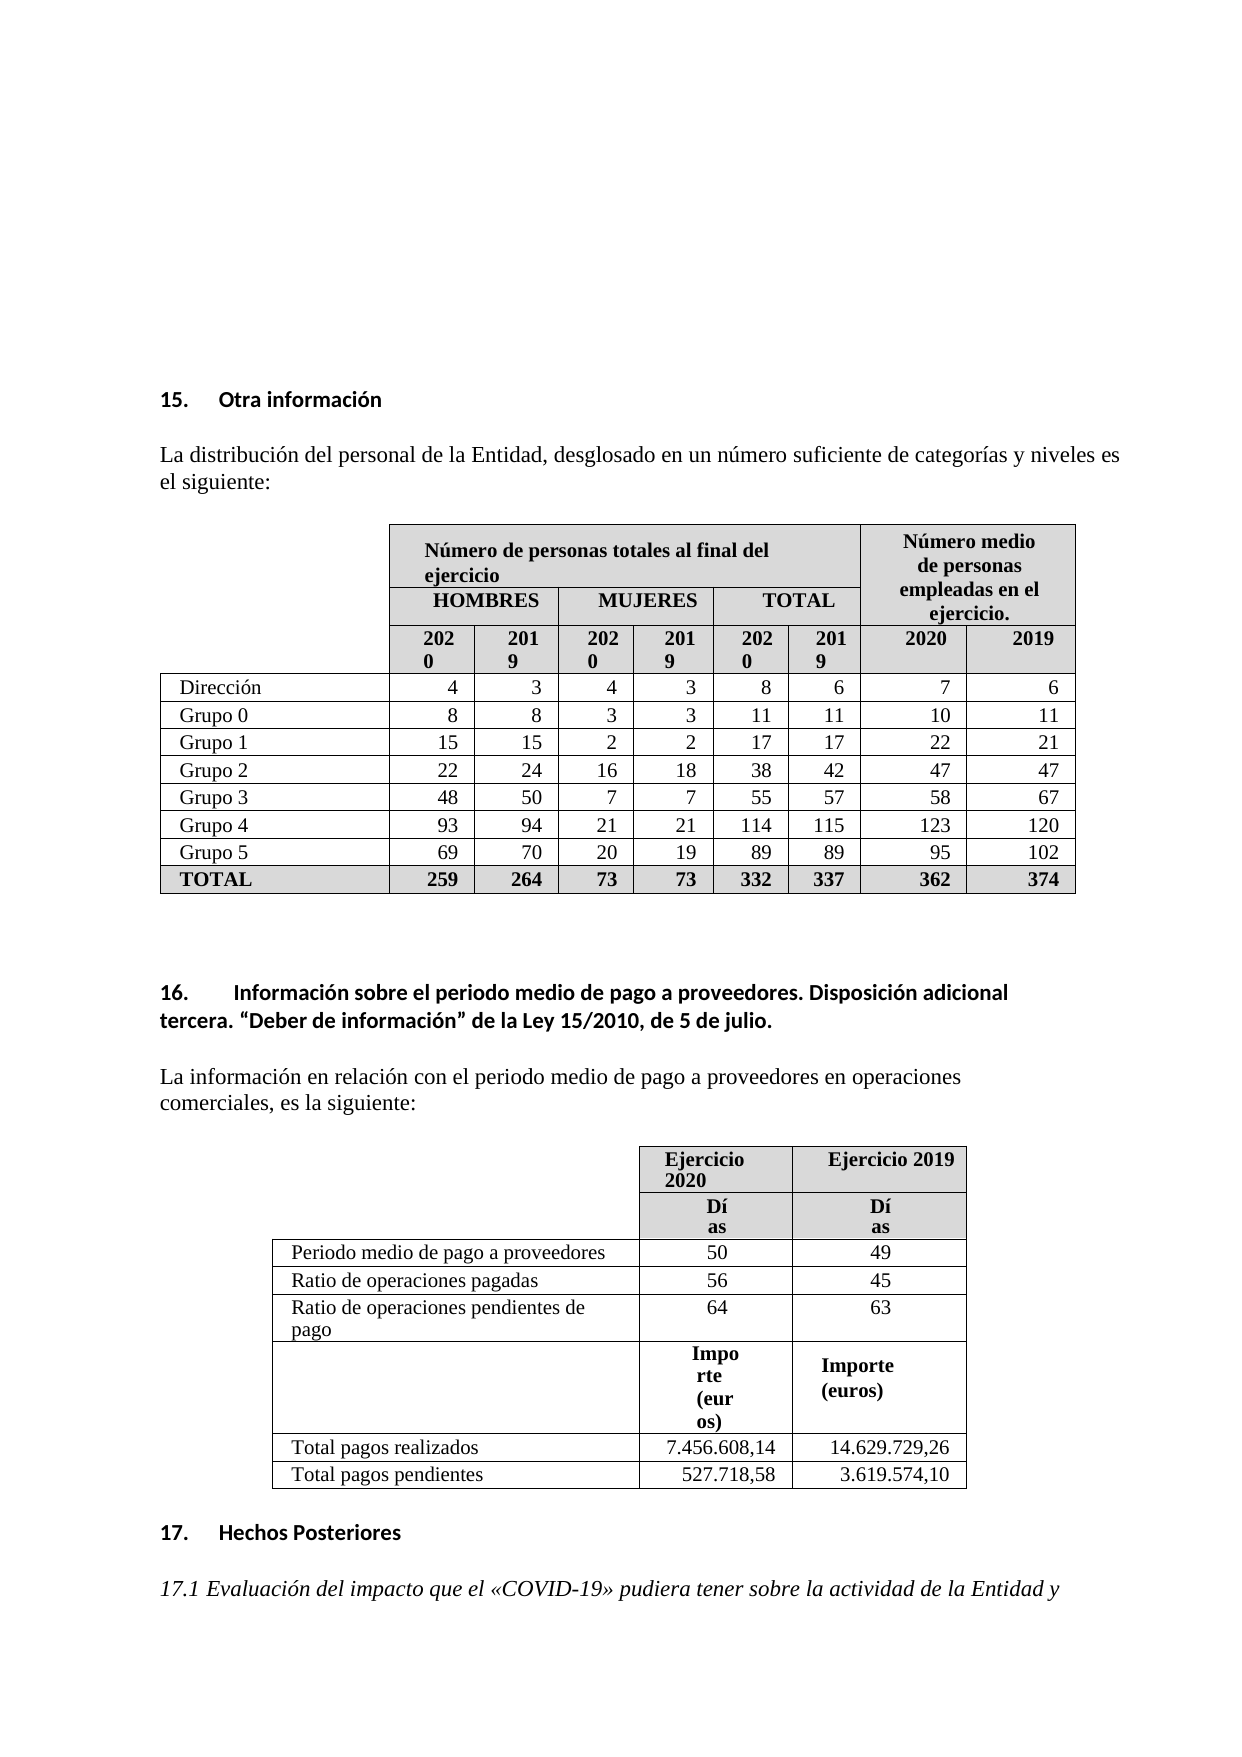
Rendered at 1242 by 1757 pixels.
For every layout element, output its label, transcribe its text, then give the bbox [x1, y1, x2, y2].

table_cell 49 [793, 1240, 966, 1266]
subtitle Otra información [159, 385, 1192, 413]
table_cell 55 [714, 784, 788, 810]
table_cell 2020 [861, 626, 966, 673]
table_header Número medio de personas empleadas en el ejercicio. [861, 525, 1075, 625]
table_cell 102 [967, 839, 1075, 865]
table_cell 8 [475, 702, 558, 728]
table_cell 64 [640, 1295, 792, 1341]
table_cell 11 [789, 702, 860, 728]
table_cell Grupo 1 [161, 729, 389, 755]
table_cell 4 [390, 674, 474, 701]
table_cell 17 [789, 729, 860, 755]
table_cell 114 [714, 811, 788, 838]
table_cell Grupo 3 [161, 784, 389, 810]
table_cell 15 [390, 729, 474, 755]
table_cell 123 [861, 811, 966, 838]
table_cell 3 [634, 674, 713, 701]
table_cell 2019 [634, 626, 713, 673]
table_cell 11 [967, 702, 1075, 728]
table_header [272, 1146, 639, 1238]
table_cell 48 [390, 784, 474, 810]
table_cell 21 [634, 811, 713, 838]
table_cell 69 [390, 839, 474, 865]
table_cell 10 [861, 702, 966, 728]
table_cell 2019 [967, 626, 1075, 673]
table_cell 22 [861, 729, 966, 755]
table_cell 11 [714, 702, 788, 728]
table_cell 42 [789, 756, 860, 783]
table_cell Días [640, 1193, 792, 1238]
table_cell 15 [475, 729, 558, 755]
table_cell 17 [714, 729, 788, 755]
table_cell 2020 [714, 626, 788, 673]
table_cell 2020 [559, 626, 633, 673]
table_cell 47 [967, 756, 1075, 783]
table_cell 14.629.729,26 [793, 1434, 966, 1461]
table_cell 264 [475, 866, 558, 893]
table_cell 7 [634, 784, 713, 810]
table_cell 2 [634, 729, 713, 755]
table_cell Grupo 2 [161, 756, 389, 783]
table_cell Ratio de operaciones pagadas [273, 1267, 639, 1294]
table_cell 47 [861, 756, 966, 783]
table_cell Días [793, 1193, 966, 1238]
table_cell 115 [789, 811, 860, 838]
table_header Ejercicio 2019 [793, 1147, 966, 1192]
table_cell 337 [789, 866, 860, 893]
table_cell 3 [634, 702, 713, 728]
table_cell 527.718,58 [640, 1462, 792, 1488]
list Evaluación del impacto que el «COVID-19» pudiera tener sobre la actividad de la Entidad y [159, 1575, 1077, 1601]
table_cell 7.456.608,14 [640, 1434, 792, 1461]
table_cell 259 [390, 866, 474, 893]
table_cell 21 [967, 729, 1075, 755]
table_cell 22 [390, 756, 474, 783]
table_cell 19 [634, 839, 713, 865]
table_cell Periodo medio de pago a proveedores [273, 1240, 639, 1266]
table_cell 21 [559, 811, 633, 838]
table_cell 63 [793, 1295, 966, 1341]
table_cell 24 [475, 756, 558, 783]
table_cell [273, 1342, 639, 1433]
table_cell 7 [559, 784, 633, 810]
table_cell MUJERES [559, 588, 713, 625]
table_cell 89 [714, 839, 788, 865]
text La información en relación con el periodo medio de pago a proveedores en operaciones comerciales, es la siguiente: [159, 1063, 1035, 1116]
table_cell 3 [559, 702, 633, 728]
table_header [160, 524, 389, 673]
table_cell 38 [714, 756, 788, 783]
table_cell 362 [861, 866, 966, 893]
table_cell Grupo 4 [161, 811, 389, 838]
table_cell 45 [793, 1267, 966, 1294]
table_cell 50 [640, 1240, 792, 1266]
table_cell 2 [559, 729, 633, 755]
table_cell 57 [789, 784, 860, 810]
table_cell HOMBRES [390, 588, 558, 625]
table_cell Total pagos pendientes [273, 1462, 639, 1488]
table_cell Grupo 5 [161, 839, 389, 865]
table_cell 16 [559, 756, 633, 783]
subtitle Información sobre el periodo medio de pago a proveedores. Disposición adicional tercera. “Deber de información” de la Ley 15/2010, de 5 de julio. [159, 978, 1079, 1034]
subtitle Hechos Posteriores [159, 1518, 1192, 1546]
table_cell 18 [634, 756, 713, 783]
table_cell 50 [475, 784, 558, 810]
table_cell 58 [861, 784, 966, 810]
table_cell 2019 [789, 626, 860, 673]
table_cell Ratio de operaciones pendientes de pago [273, 1295, 639, 1341]
table_cell 6 [967, 674, 1075, 701]
table_header Ejercicio 2020 [640, 1147, 792, 1192]
table_cell 94 [475, 811, 558, 838]
table_cell 6 [789, 674, 860, 701]
table_cell 4 [559, 674, 633, 701]
table_cell 8 [390, 702, 474, 728]
table_cell 56 [640, 1267, 792, 1294]
table_cell Importe (euros) [793, 1342, 966, 1433]
table_cell TOTAL [161, 866, 389, 893]
table_cell 374 [967, 866, 1075, 893]
table_cell 20 [559, 839, 633, 865]
table_cell Grupo 0 [161, 702, 389, 728]
text La distribución del personal de la Entidad, desglosado en un número suficiente de categorías y niveles es el siguiente: [159, 441, 1123, 494]
table_cell Total pagos realizados [273, 1434, 639, 1461]
table_header Número de personas totales al final del ejercicio [390, 525, 860, 587]
table_cell 2019 [475, 626, 558, 673]
table_cell Importe (euros) [640, 1342, 792, 1433]
table_cell 95 [861, 839, 966, 865]
table_cell 2020 [390, 626, 474, 673]
table_cell 120 [967, 811, 1075, 838]
table_cell Dirección [161, 674, 389, 701]
table_cell 332 [714, 866, 788, 893]
table_cell 67 [967, 784, 1075, 810]
table_cell TOTAL [714, 588, 860, 625]
table_cell 3 [475, 674, 558, 701]
table_cell 8 [714, 674, 788, 701]
table_cell 70 [475, 839, 558, 865]
table_cell 73 [559, 866, 633, 893]
table_cell 93 [390, 811, 474, 838]
table_cell 73 [634, 866, 713, 893]
table_cell 3.619.574,10 [793, 1462, 966, 1488]
table_cell 89 [789, 839, 860, 865]
table_cell 7 [861, 674, 966, 701]
